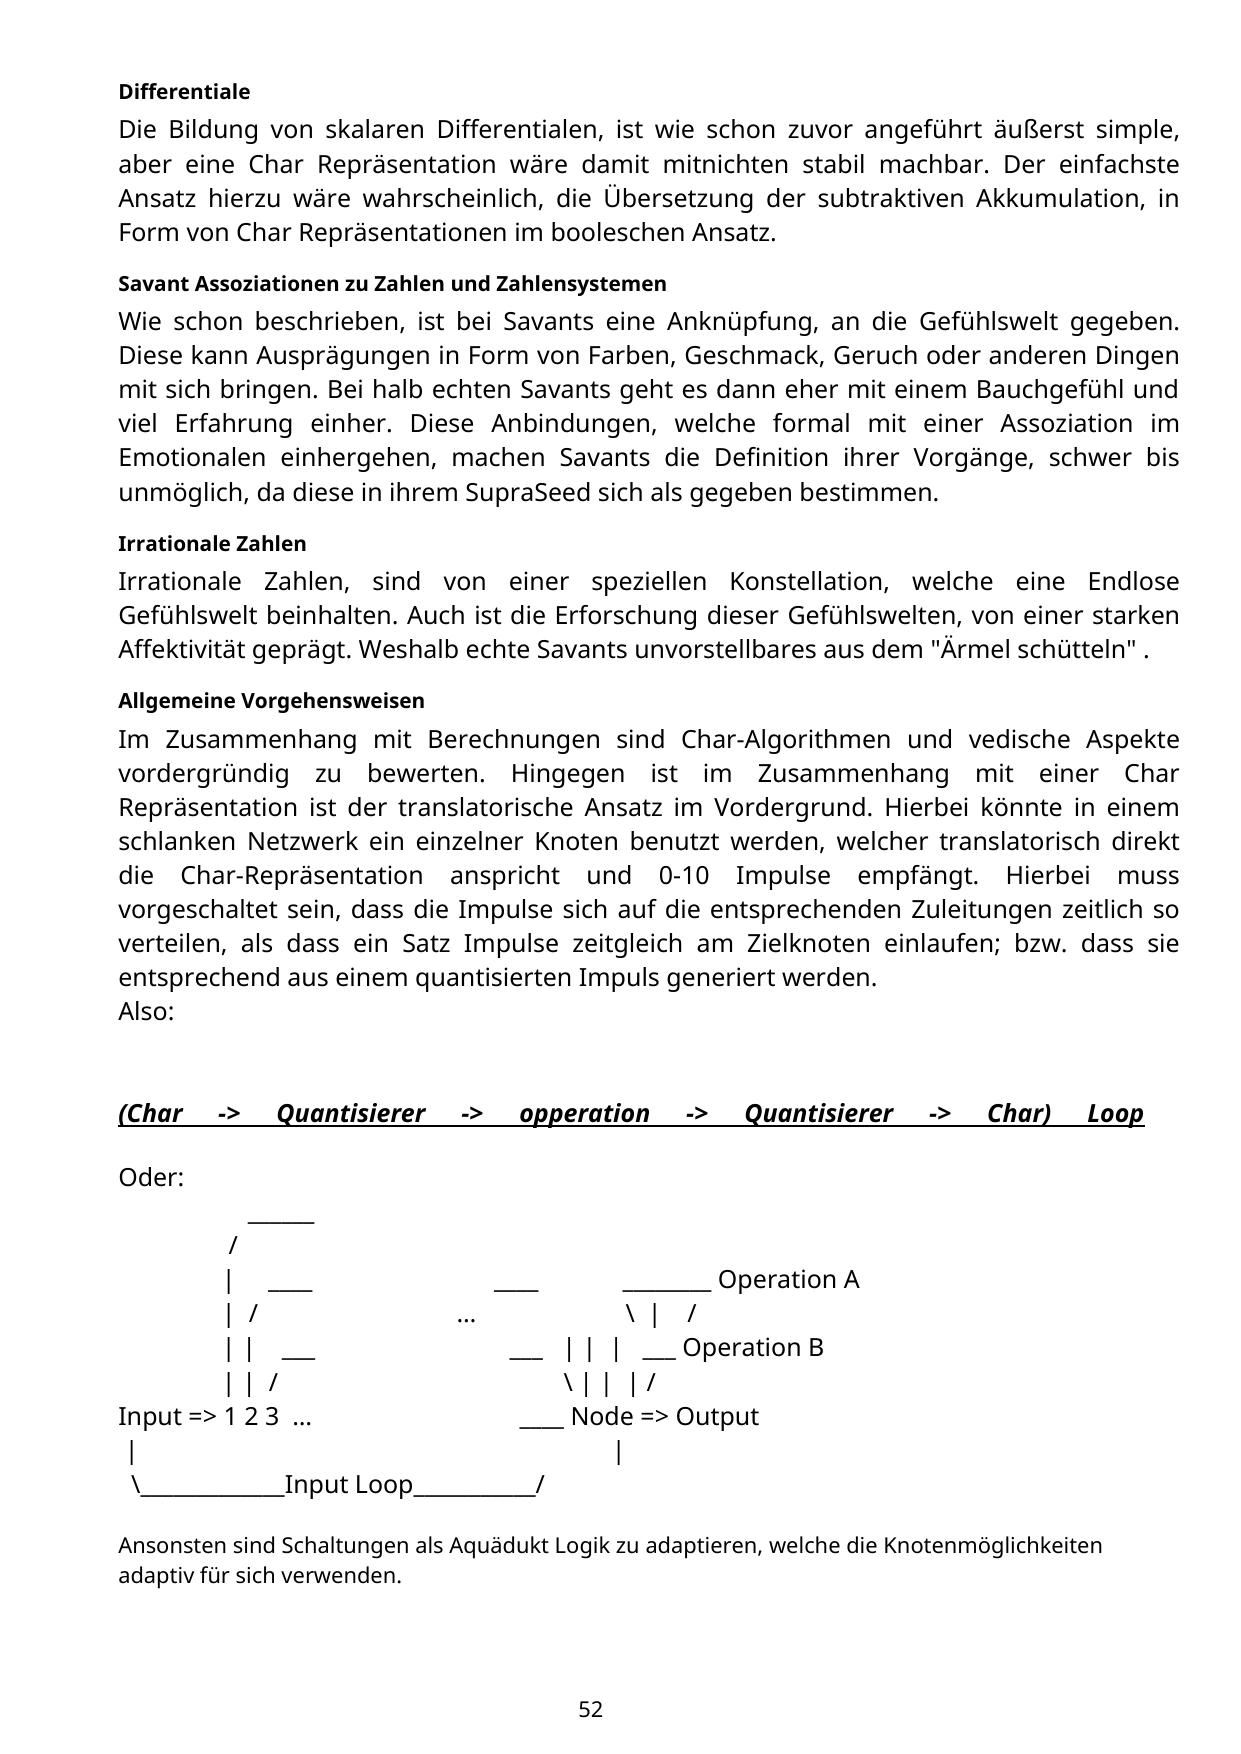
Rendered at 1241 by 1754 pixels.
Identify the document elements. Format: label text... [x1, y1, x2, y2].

text Input => 1 2 3 … ____ Node => Output | | [118, 1398, 1181, 1466]
text | | / \ | | | / [118, 1364, 1181, 1398]
text (Char -> Quantisierer -> opperation -> Quantisierer -> Char) Loop [118, 1028, 1181, 1160]
subtitle Differentiale [118, 72, 1181, 106]
text | / … \ | / [118, 1296, 1181, 1330]
text Oder: [118, 1160, 1181, 1194]
subtitle Savant Assoziationen zu Zahlen und Zahlensystemen [118, 263, 1181, 298]
text Ansonsten sind Schaltungen als Aquädukt Logik zu adaptieren, welche die Knotenmöglichkeiten adaptiv für sich verwenden. [118, 1530, 1181, 1619]
text \_____________Input Loop___________/ [118, 1466, 1181, 1500]
text / [118, 1228, 1181, 1262]
subtitle Allgemeine Vorgehensweisen [118, 681, 1181, 715]
text Irrationale Zahlen, sind von einer speziellen Konstellation, welche eine Endlose Gefühlswelt beinhalten. Auch ist die Erforschung dieser Gefühlswelten, von einer starken Affektivität geprägt. Weshalb echte Savants unvorstellbares aus dem "Ärmel schütteln" . [118, 564, 1181, 666]
text | | ___ ___ | | | ___ Operation B [118, 1330, 1181, 1364]
text Wie schon beschrieben, ist bei Savants eine Anknüpfung, an die Gefühlswelt gegeben. Diese kann Ausprägungen in Form von Farben, Geschmack, Geruch oder anderen Dingen mit sich bringen. Bei halb echten Savants geht es dann eher mit einem Bauchgefühl und viel Erfahrung einher. Diese Anbindungen, welche formal mit einer Assoziation im Emotionalen einhergehen, machen Savants die Definition ihrer Vorgänge, schwer bis unmöglich, da diese in ihrem SupraSeed sich als gegeben bestimmen. [118, 304, 1181, 508]
text Also: [118, 994, 1181, 1028]
text Die Bildung von skalaren Differentialen, ist wie schon zuvor angeführt äußerst simple, aber eine Char Repräsentation wäre damit mitnichten stabil machbar. Der einfachste Ansatz hierzu wäre wahrscheinlich, die Übersetzung der subtraktiven Akkumulation, in Form von Char Repräsentationen im booleschen Ansatz. [118, 112, 1181, 248]
subtitle Irrationale Zahlen [118, 523, 1181, 557]
text | ____ ____ ________ Operation A [118, 1262, 1181, 1296]
text Im Zusammenhang mit Berechnungen sind Char-Algorithmen und vedische Aspekte vordergründig zu bewerten. Hingegen ist im Zusammenhang mit einer Char Repräsentation ist der translatorische Ansatz im Vordergrund. Hierbei könnte in einem schlanken Netzwerk ein einzelner Knoten benutzt werden, welcher translatorisch direkt die Char-Repräsentation anspricht und 0-10 Impulse empfängt. Hierbei muss vorgeschaltet sein, dass die Impulse sich auf die entsprechenden Zuleitungen zeitlich so verteilen, als dass ein Satz Impulse zeitgleich am Zielknoten einlaufen; bzw. dass sie entsprechend aus einem quantisierten Impuls generiert werden. [118, 721, 1181, 994]
text ______ [118, 1194, 1181, 1228]
